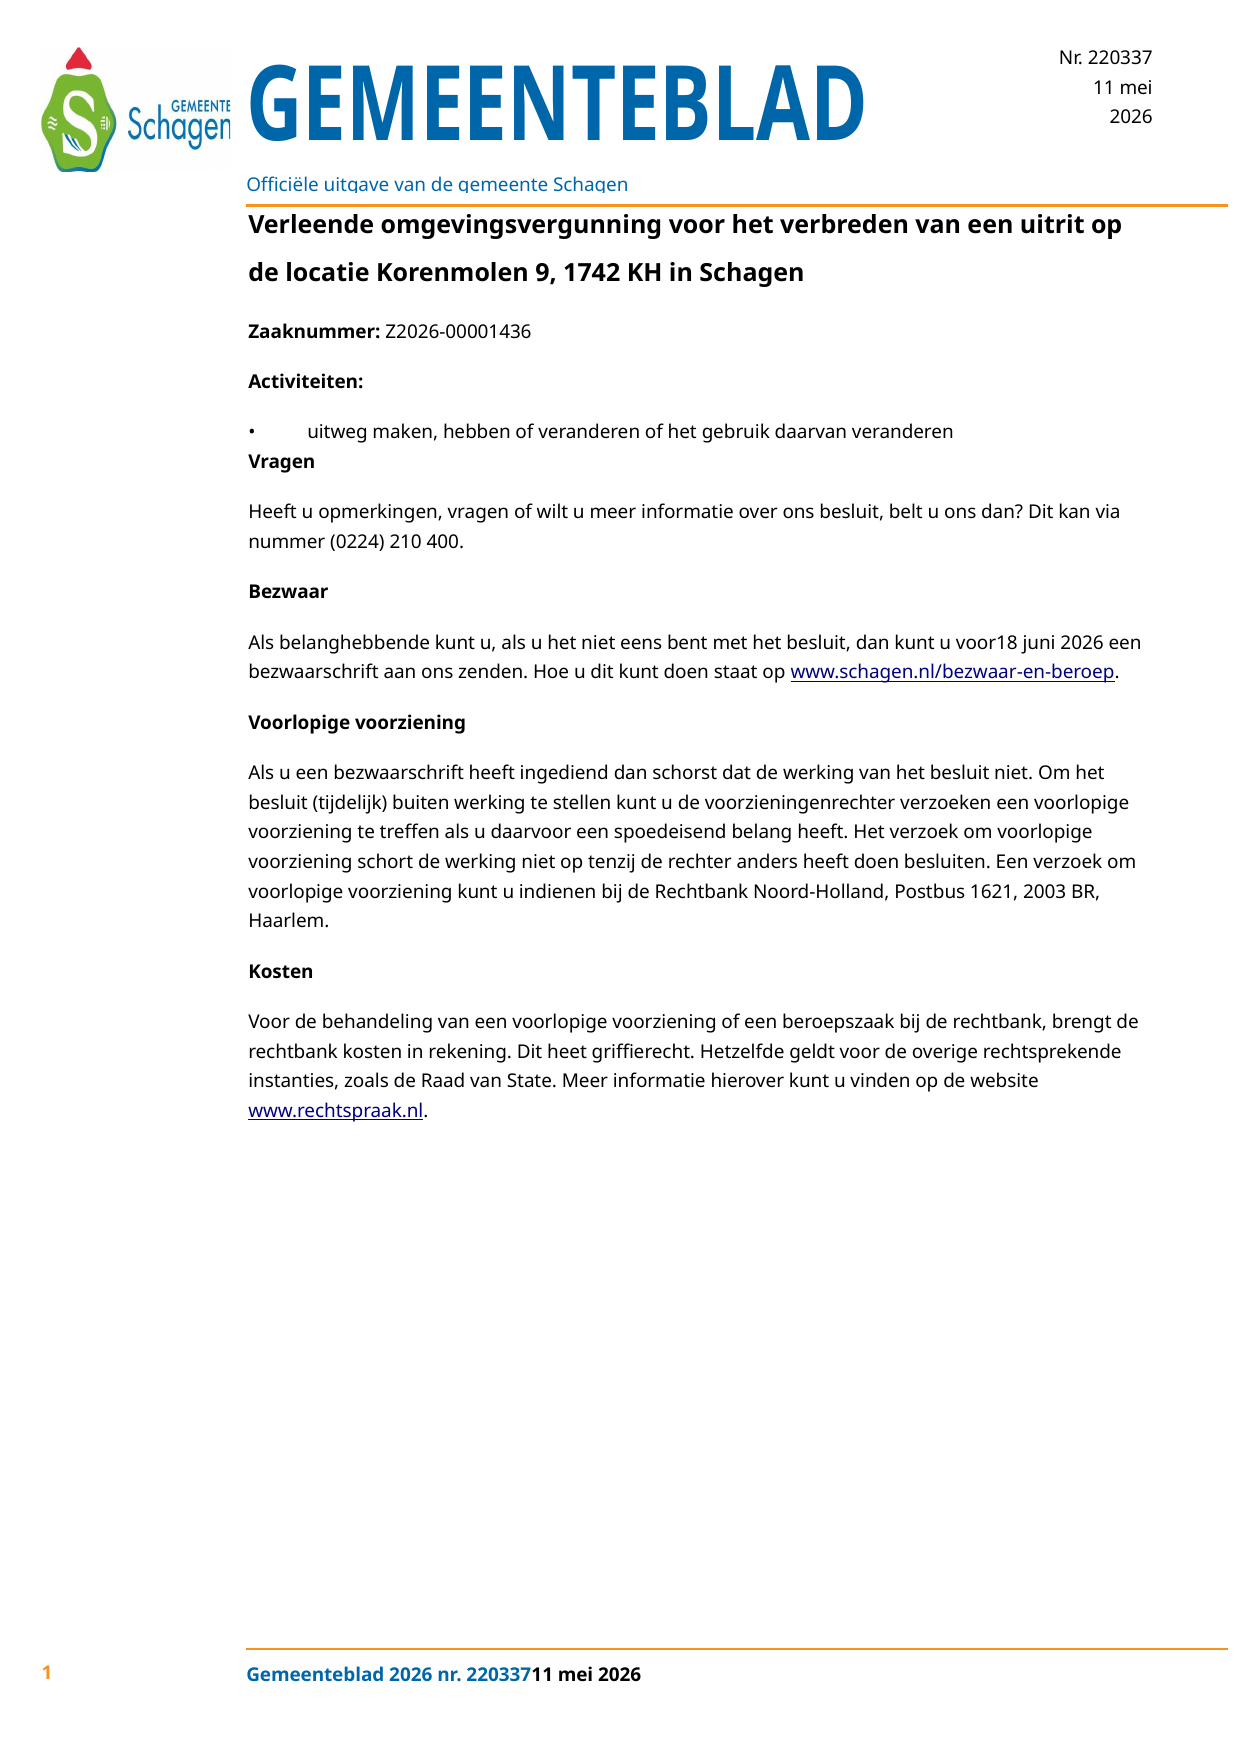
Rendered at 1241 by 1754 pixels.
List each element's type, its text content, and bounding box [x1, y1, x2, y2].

text Activiteiten: [248, 368, 1152, 394]
text Vragen [248, 448, 1152, 474]
text Als u een bezwaarschrift heeft ingediend dan schorst dat de werking van het besluit niet. Om het besluit (tijdelijk) buiten werking te stellen kunt u de voorzieningenrechter verzoeken een voorlopige voorziening te treffen als u daarvoor een spoedeisend belang heeft. Het verzoek om voorlopige voorziening schort de werking niet op tenzij de rechter anders heeft doen besluiten. Een verzoek om voorlopige voorziening kunt u indienen bij de Rechtbank Noord-Holland, Postbus 1621, 2003 BR, Haarlem. [248, 759, 1152, 933]
text Voorlopige voorziening [248, 709, 1152, 735]
picture [41, 47, 231, 172]
text Bezwaar [248, 579, 1152, 604]
text Als belanghebbende kunt u, als u het niet eens bent met het besluit, dan kunt u voor18 juni 2026 een bezwaarschrift aan ons zenden. Hoe u dit kunt doen staat op www.schagen.nl/bezwaar-en-beroep. [248, 629, 1152, 684]
text Verleende omgevingsvergunning voor het verbreden van een uitrit op de locatie Korenmolen 9, 1742 KH in Schagen [248, 207, 1152, 288]
text Heeft u opmerkingen, vragen of wilt u meer informatie over ons besluit, belt u ons dan? Dit kan via nummer (0224) 210 400. [248, 499, 1152, 554]
list uitweg maken, hebben of veranderen of het gebruik daarvan veranderen [248, 419, 1152, 444]
text Voor de behandeling van een voorlopige voorziening of een beroepszaak bij de rechtbank, brengt de rechtbank kosten in rekening. Dit heet griffierecht. Hetzelfde geldt voor de overige rechtsprekende instanties, zoals de Raad van State. Meer informatie hierover kunt u vinden op de website www.rechtspraak.nl. [248, 1008, 1152, 1123]
text Zaaknummer: Z2026-00001436 [248, 318, 1152, 344]
text Kosten [248, 958, 1152, 984]
